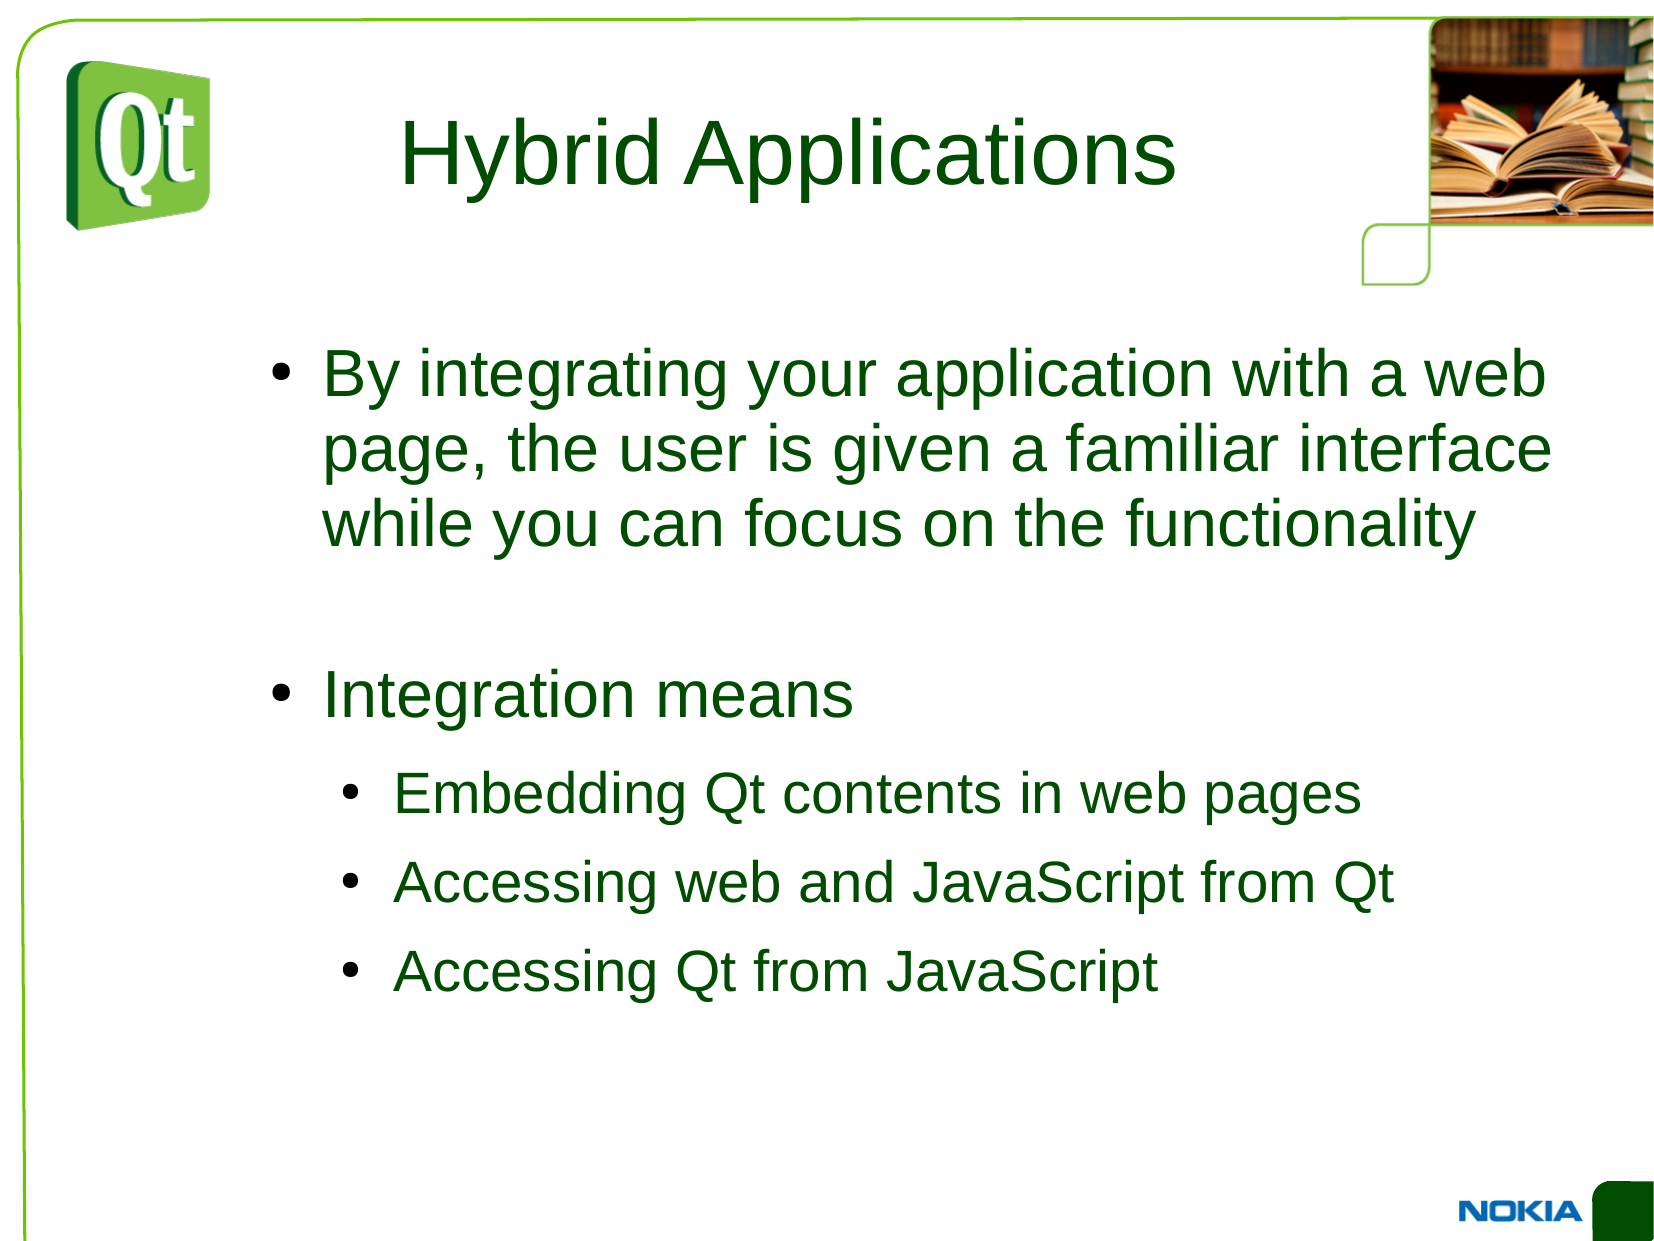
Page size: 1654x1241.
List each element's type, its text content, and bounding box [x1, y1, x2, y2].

title Hybrid Applications [251, 49, 1327, 257]
picture [66, 61, 210, 231]
list By integrating your application with a web page, the user is given a familiar interface while you can focus on the functionality Integration means Embedding Qt contents in web pages Accessing web and JavaScript from Qt Accessing Qt from JavaScript [251, 336, 1571, 1141]
picture [1338, 5, 1654, 306]
picture [1459, 1200, 1583, 1222]
